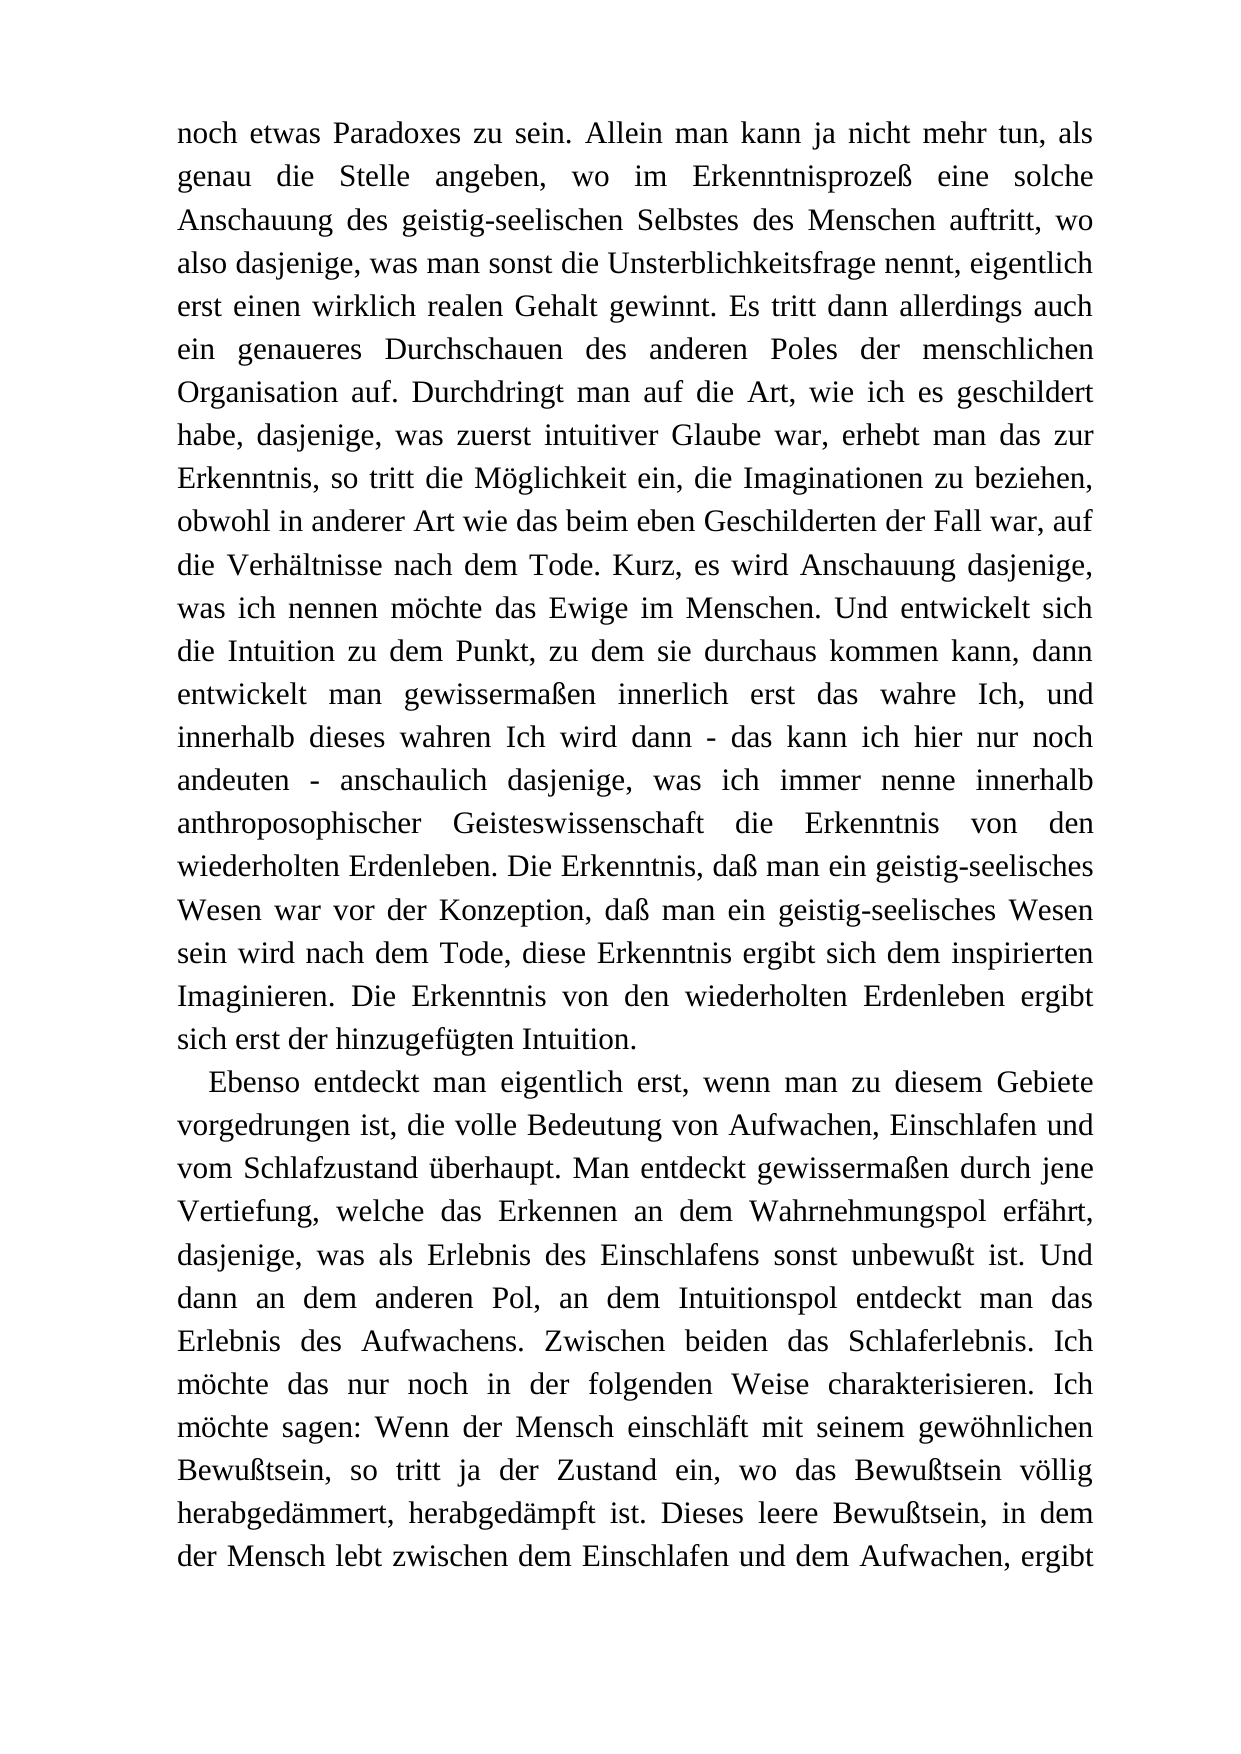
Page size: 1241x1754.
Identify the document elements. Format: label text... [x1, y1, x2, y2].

text noch etwas Paradoxes zu sein. Allein man kann ja nicht mehr tun, als genau die Stelle angeben, wo im Erkenntnisprozeß eine solche Anschauung des geistig-seelischen Selbstes des Menschen auftritt, wo also dasjenige, was man sonst die Unsterblichkeitsfrage nennt, eigentlich erst einen wirklich realen Gehalt gewinnt. Es tritt dann allerdings auch ein genaueres Durchschauen des anderen Poles der menschlichen Organisation auf. Durchdringt man auf die Art, wie ich es geschildert habe, dasjenige, was zuerst intuitiver Glaube war, erhebt man das zur Erkenntnis, so tritt die Möglichkeit ein, die Imaginationen zu beziehen, obwohl in anderer Art wie das beim eben Geschilderten der Fall war, auf die Verhältnisse nach dem Tode. Kurz, es wird Anschauung dasjenige, was ich nennen möchte das Ewige im Menschen. Und entwickelt sich die Intuition zu dem Punkt, zu dem sie durchaus kommen kann, dann entwickelt man gewissermaßen innerlich erst das wahre Ich, und innerhalb dieses wahren Ich wird dann - das kann ich hier nur noch andeuten - anschaulich dasjenige, was ich immer nenne innerhalb anthroposophischer Geisteswissenschaft die Erkenntnis von den wiederholten Erdenleben. Die Erkenntnis, daß man ein geistig-seelisches Wesen war vor der Konzeption, daß man ein geistig-seelisches Wesen sein wird nach dem Tode, diese Erkenntnis ergibt sich dem inspirierten Imaginieren. Die Erkenntnis von den wiederholten Erdenleben ergibt sich erst der hinzugefügten Intuition. [177, 114, 1094, 1056]
text Ebenso entdeckt man eigentlich erst, wenn man zu diesem Gebiete vorgedrungen ist, die volle Bedeutung von Aufwachen, Einschlafen und vom Schlafzustand überhaupt. Man entdeckt gewissermaßen durch jene Vertiefung, welche das Erkennen an dem Wahrnehmungspol erfährt, dasjenige, was als Erlebnis des Einschlafens sonst unbewußt ist. Und dann an dem anderen Pol, an dem Intuitionspol entdeckt man das Erlebnis des Aufwachens. Zwischen beiden das Schlaferlebnis. Ich möchte das nur noch in der folgenden Weise charakterisieren. Ich möchte sagen: Wenn der Mensch einschläft mit seinem gewöhnlichen Bewußtsein, so tritt ja der Zustand ein, wo das Bewußtsein völlig herabgedämmert, herabgedämpft ist. Dieses leere Bewußtsein, in dem der Mensch lebt zwischen dem Einschlafen und dem Aufwachen, ergibt [177, 1063, 1094, 1574]
